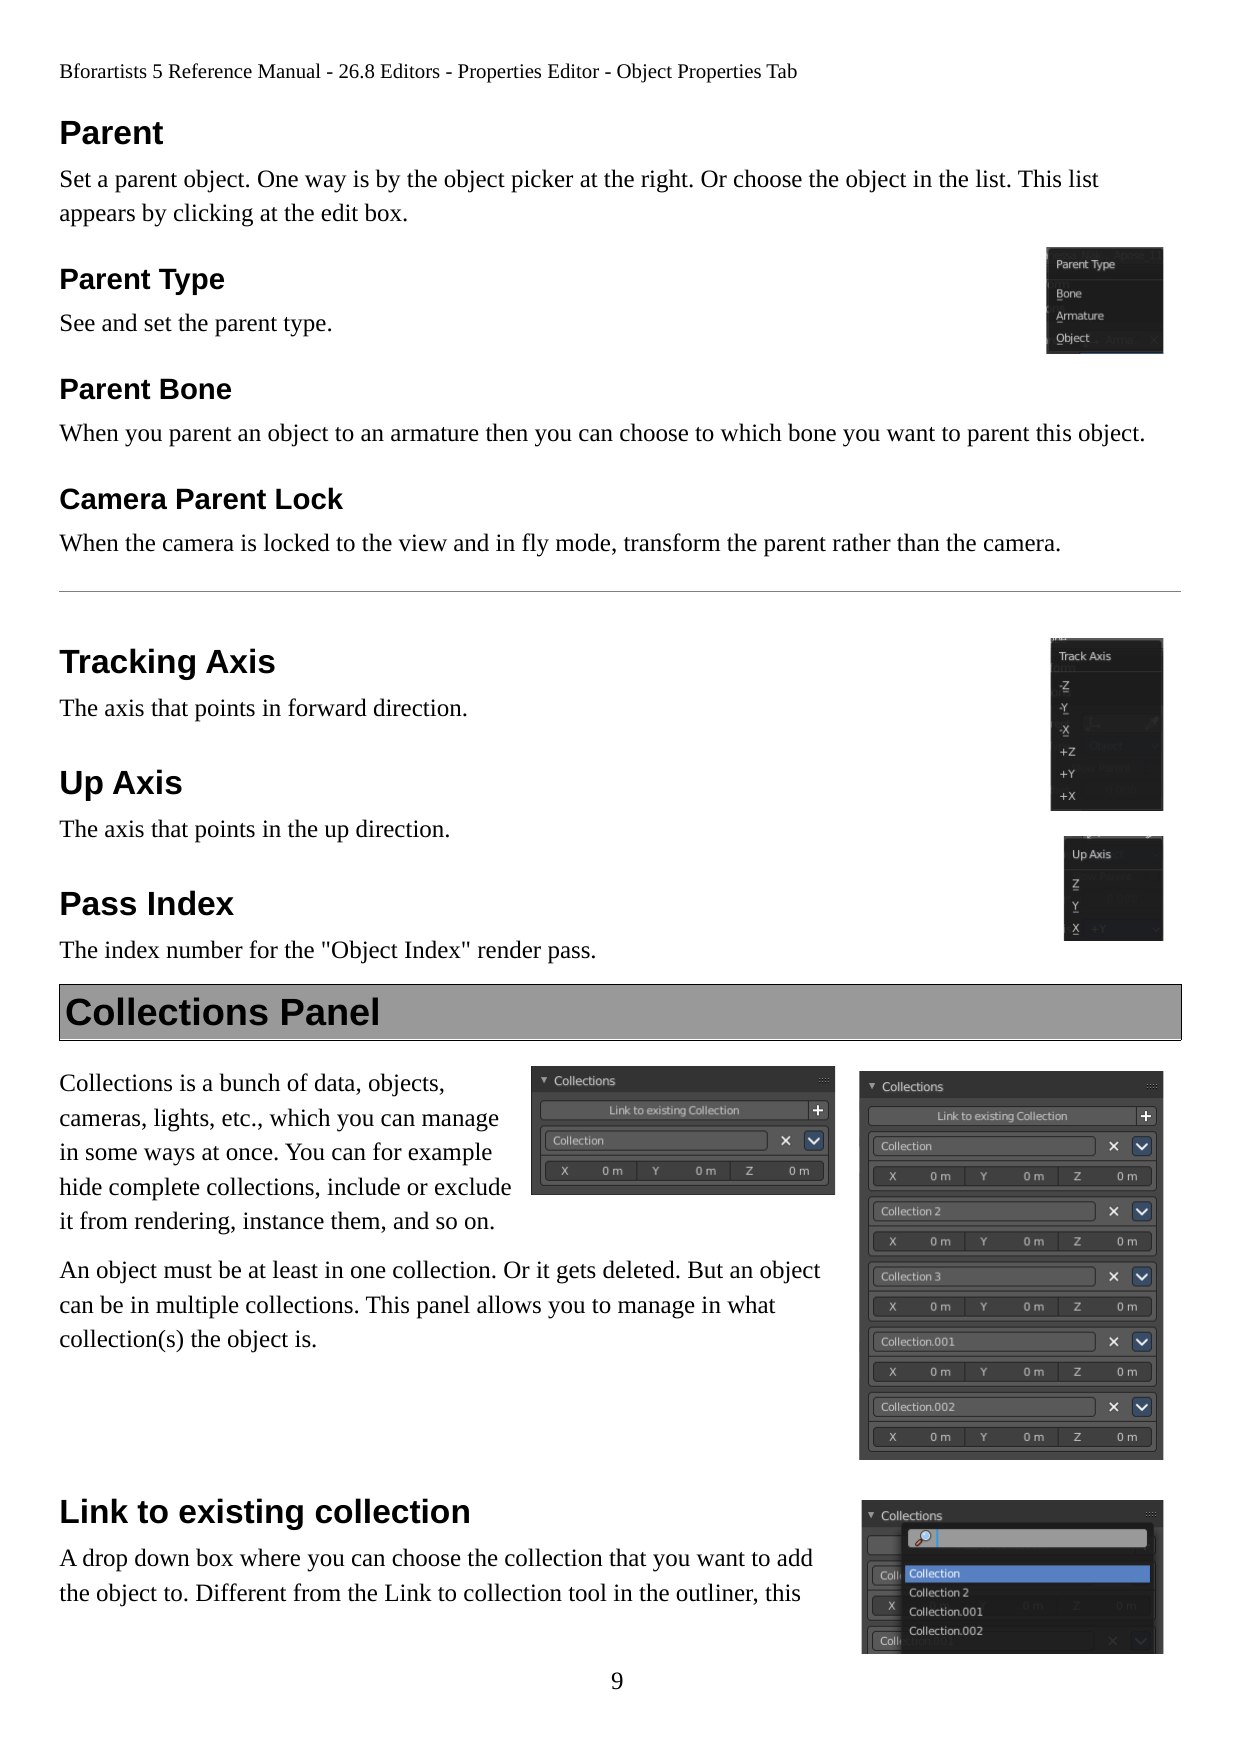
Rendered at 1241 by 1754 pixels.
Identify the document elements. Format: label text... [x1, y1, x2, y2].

subtitle [1164, 884, 1181, 923]
picture [861, 1500, 1164, 1654]
picture [1050, 638, 1164, 811]
text When the camera is locked to the view and in fly mode, transform the parent rather than the camera. [59, 528, 1181, 557]
subtitle Tracking Axis [59, 642, 1050, 681]
text Set a parent object. One way is by the object picker at the right. Or choose the object in the list. This list appears by clicking at the edit box. [59, 164, 1181, 227]
subtitle [1164, 642, 1181, 681]
text The index number for the "Object Index" render pass. [59, 935, 1181, 964]
subtitle Parent Bone [59, 372, 1181, 406]
subtitle Parent Type [59, 262, 1046, 296]
subtitle Parent [59, 113, 1181, 151]
subtitle Pass Index [59, 884, 1063, 923]
text The axis that points in the up direction. [59, 814, 1181, 843]
table_header Collections Panel [60, 985, 1181, 1039]
picture [531, 1066, 836, 1195]
picture [859, 1071, 1164, 1460]
picture [1046, 247, 1164, 354]
subtitle [1164, 262, 1181, 296]
picture [1063, 836, 1164, 941]
text When you parent an object to an armature then you can choose to which bone you want to parent this object. [59, 418, 1181, 447]
text Collections is a bunch of data, objects, cameras, lights, etc., which you can manage in some ways at once. You can for example hide complete collections, include or exclude it from rendering, instance them, and so on. [59, 1068, 1181, 1235]
subtitle Link to existing collection [59, 1492, 1181, 1531]
subtitle Up Axis [59, 763, 1050, 802]
subtitle [1164, 763, 1181, 802]
text The axis that points in forward direction. [59, 693, 1050, 722]
subtitle Camera Parent Lock [59, 482, 1181, 515]
text An object must be at least in one collection. Or it gets deleted. But an object can be in multiple collections. This panel allows you to manage in what collection(s) the object is. [59, 1255, 859, 1353]
text A drop down box where you can choose the collection that you want to add the object to. Different from the Link to collection tool in the outliner, this [59, 1543, 861, 1607]
text See and set the parent type. [59, 308, 1046, 337]
